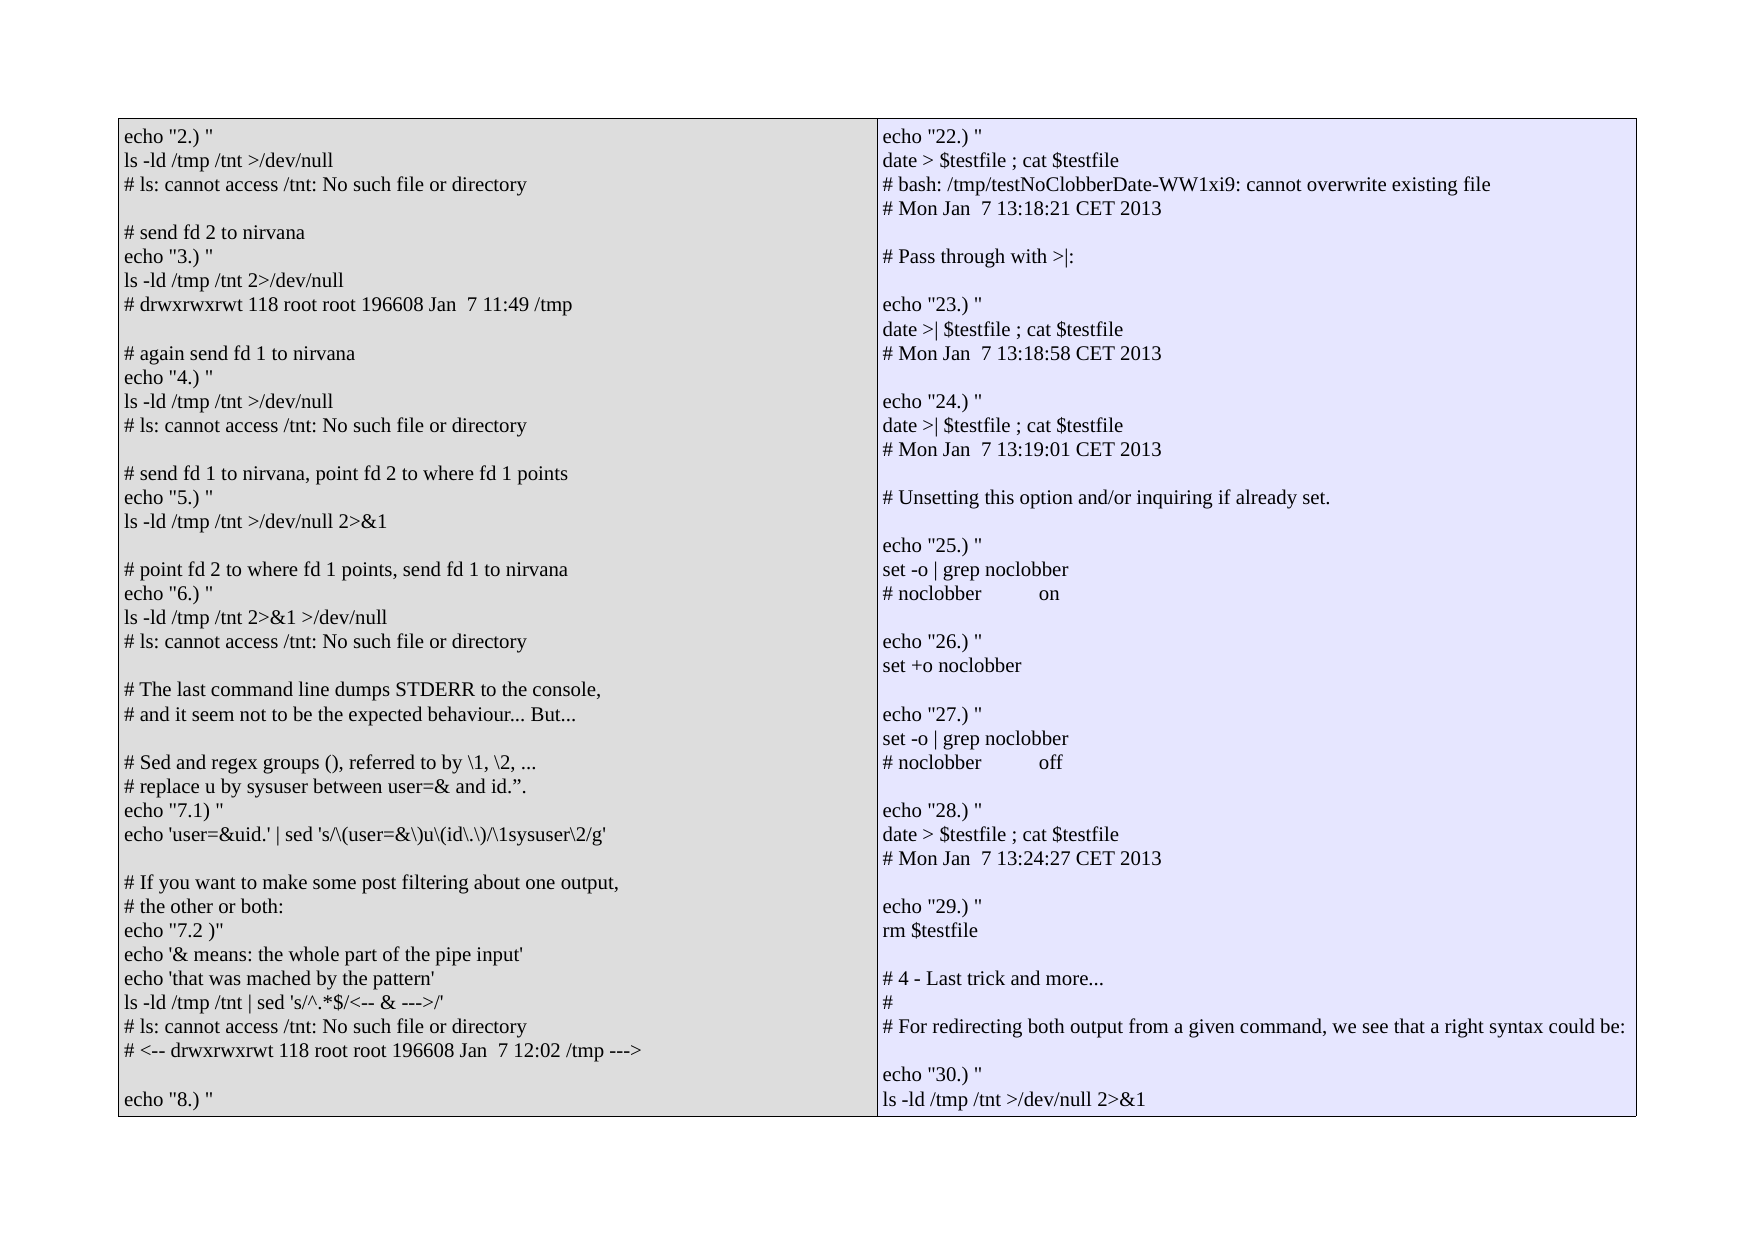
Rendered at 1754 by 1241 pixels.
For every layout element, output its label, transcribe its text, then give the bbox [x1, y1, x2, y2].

table_header echo "22.) " date > $testfile ; cat $testfile # bash: /tmp/testNoClobberDate-WW1xi9: cannot overwrite existing file # Mon Jan 7 13:18:21 CET 2013 # Pass through with >|: echo "23.) " date >| $testfile ; cat $testfile # Mon Jan 7 13:18:58 CET 2013 echo "24.) " date >| $testfile ; cat $testfile # Mon Jan 7 13:19:01 CET 2013 # Unsetting this option and/or inquiring if already set. echo "25.) " set -o | grep noclobber # noclobber on echo "26.) " set +o noclobber echo "27.) " set -o | grep noclobber # noclobber off echo "28.) " date > $testfile ; cat $testfile # Mon Jan 7 13:24:27 CET 2013 echo "29.) " rm $testfile # 4 - Last trick and more... # # For redirecting both output from a given command, we see that a right syntax could be: echo "30.) " ls -ld /tmp /tnt >/dev/null 2>&1 [878, 119, 1636, 1116]
table_header echo "2.) " ls -ld /tmp /tnt >/dev/null # ls: cannot access /tnt: No such file or directory # send fd 2 to nirvana echo "3.) " ls -ld /tmp /tnt 2>/dev/null # drwxrwxrwt 118 root root 196608 Jan 7 11:49 /tmp # again send fd 1 to nirvana echo "4.) " ls -ld /tmp /tnt >/dev/null # ls: cannot access /tnt: No such file or directory # send fd 1 to nirvana, point fd 2 to where fd 1 points echo "5.) " ls -ld /tmp /tnt >/dev/null 2>&1 # point fd 2 to where fd 1 points, send fd 1 to nirvana echo "6.) " ls -ld /tmp /tnt 2>&1 >/dev/null # ls: cannot access /tnt: No such file or directory # The last command line dumps STDERR to the console, # and it seem not to be the expected behaviour... But... # Sed and regex groups (), referred to by \1, \2, ... # replace u by sysuser between user=& and id.”. echo "7.1) " echo 'user=&uid.' | sed 's/\(user=&\)u\(id\.\)/\1sysuser\2/g' # If you want to make some post filtering about one output, # the other or both: echo "7.2 )" echo '& means: the whole part of the pipe input' echo 'that was mached by the pattern' ls -ld /tmp /tnt | sed 's/^.*$/<-- & --->/' # ls: cannot access /tnt: No such file or directory # <-- drwxrwxrwt 118 root root 196608 Jan 7 12:02 /tmp ---> echo "8.) " [119, 119, 877, 1116]
